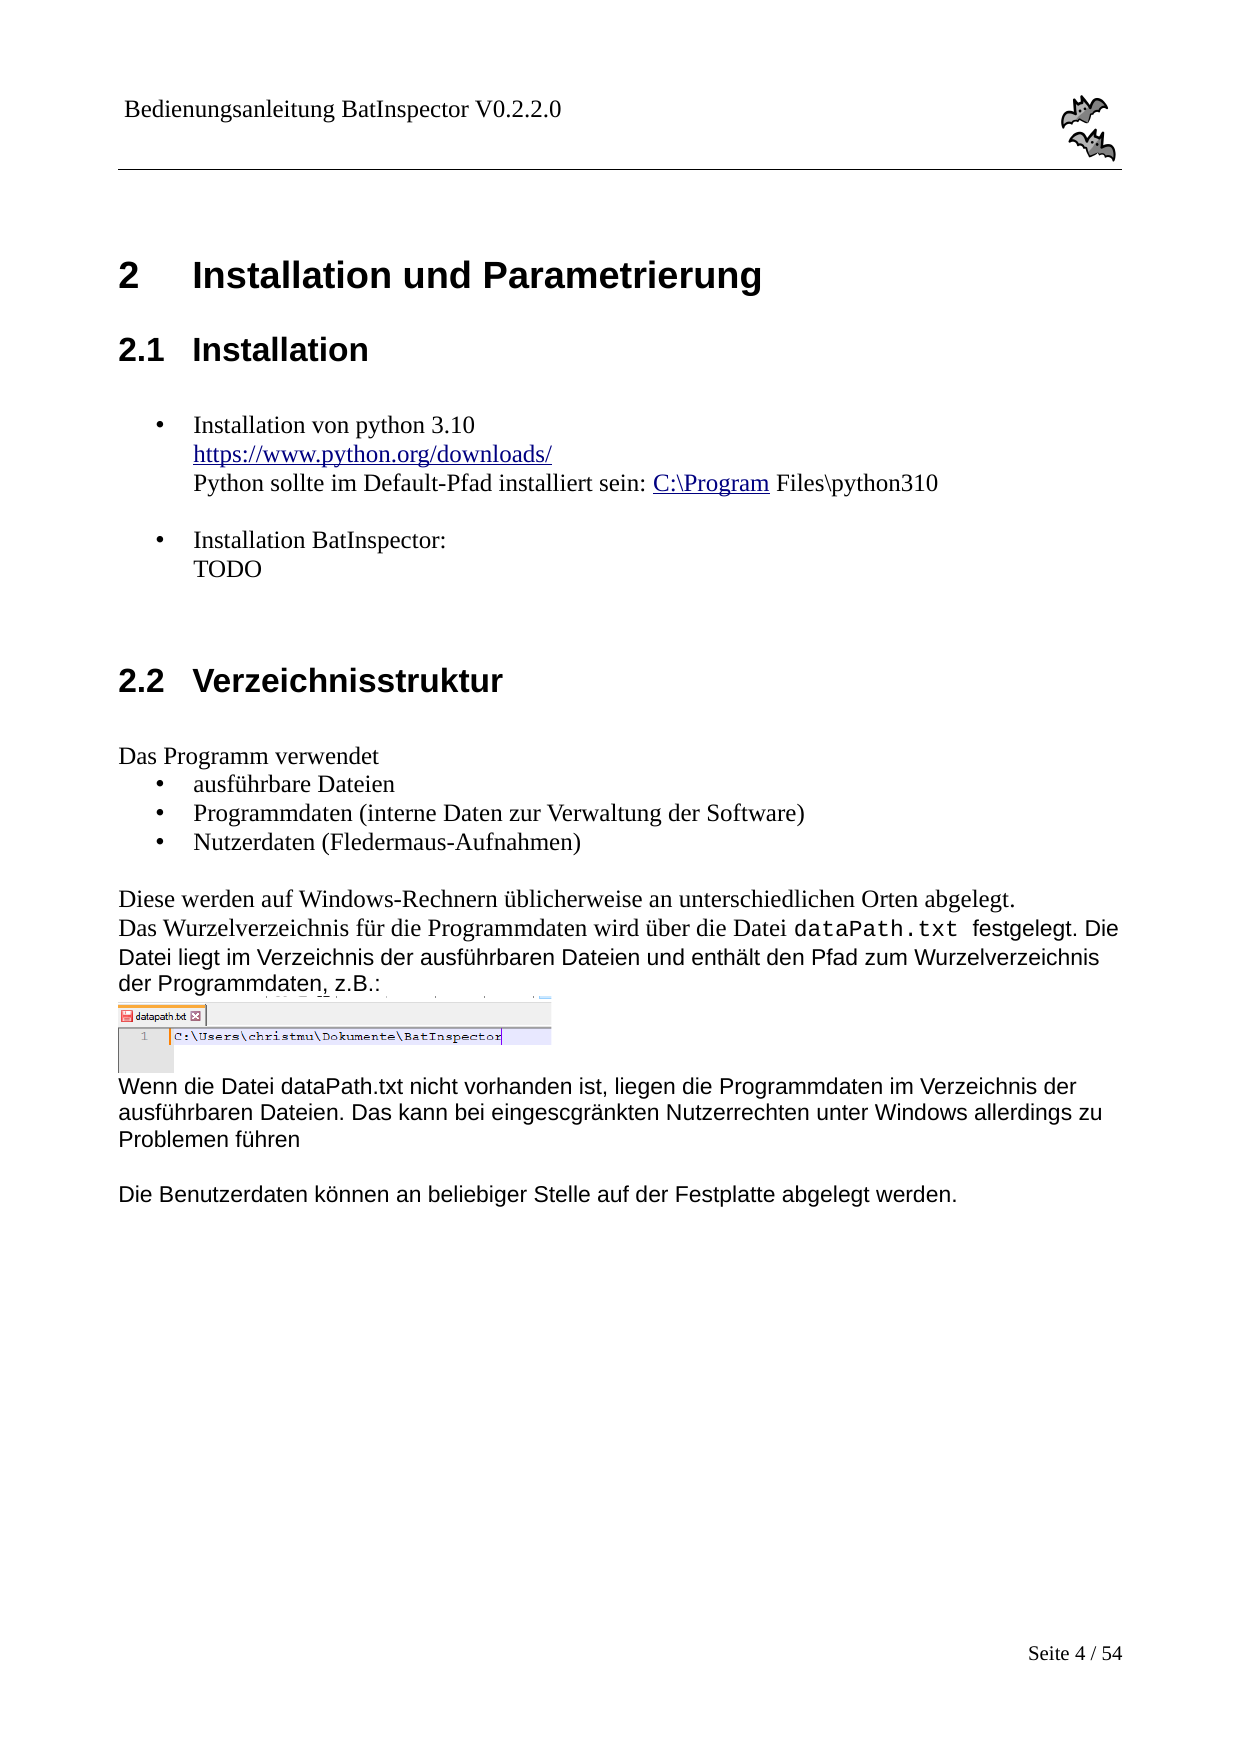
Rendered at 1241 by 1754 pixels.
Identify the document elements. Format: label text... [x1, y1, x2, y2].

text Das Wurzelverzeichnis für die Programmdaten wird über die Datei dataPath.txt festgelegt. Die Datei liegt im Verzeichnis der ausführbaren Dateien und enthält den Pfad zum Wurzelverzeichnis der Programmdaten, z.B.: [118, 913, 1122, 996]
subtitle Installation und Parametrierung [118, 253, 1122, 297]
text Die Benutzerdaten können an beliebiger Stelle auf der Festplatte abgelegt werden. [118, 1181, 1122, 1207]
text Diese werden auf Windows-Rechnern üblicherweise an unterschiedlichen Orten abgelegt. [118, 884, 1122, 913]
text Das Programm verwendet [118, 741, 1122, 769]
list Programmdaten (interne Daten zur Verwaltung der Software) [156, 798, 1122, 827]
subtitle Installation [118, 330, 1122, 369]
subtitle Verzeichnisstruktur [118, 661, 1122, 699]
picture [1057, 95, 1120, 162]
picture [118, 996, 552, 1073]
list Installation von python 3.10 https://www.python.org/downloads/ Python sollte im Default-Pfad installiert sein: C:\Program Files\python310 [156, 410, 1122, 496]
list Installation BatInspector: TODO [156, 525, 1122, 583]
list Nutzerdaten (Fledermaus-Aufnahmen) [156, 827, 1122, 884]
text Wenn die Datei dataPath.txt nicht vorhanden ist, liegen die Programmdaten im Verzeichnis der ausführbaren Dateien. Das kann bei eingescgränkten Nutzerrechten unter Windows allerdings zu Problemen führen [118, 1073, 1122, 1152]
list ausführbare Dateien [156, 769, 1122, 798]
